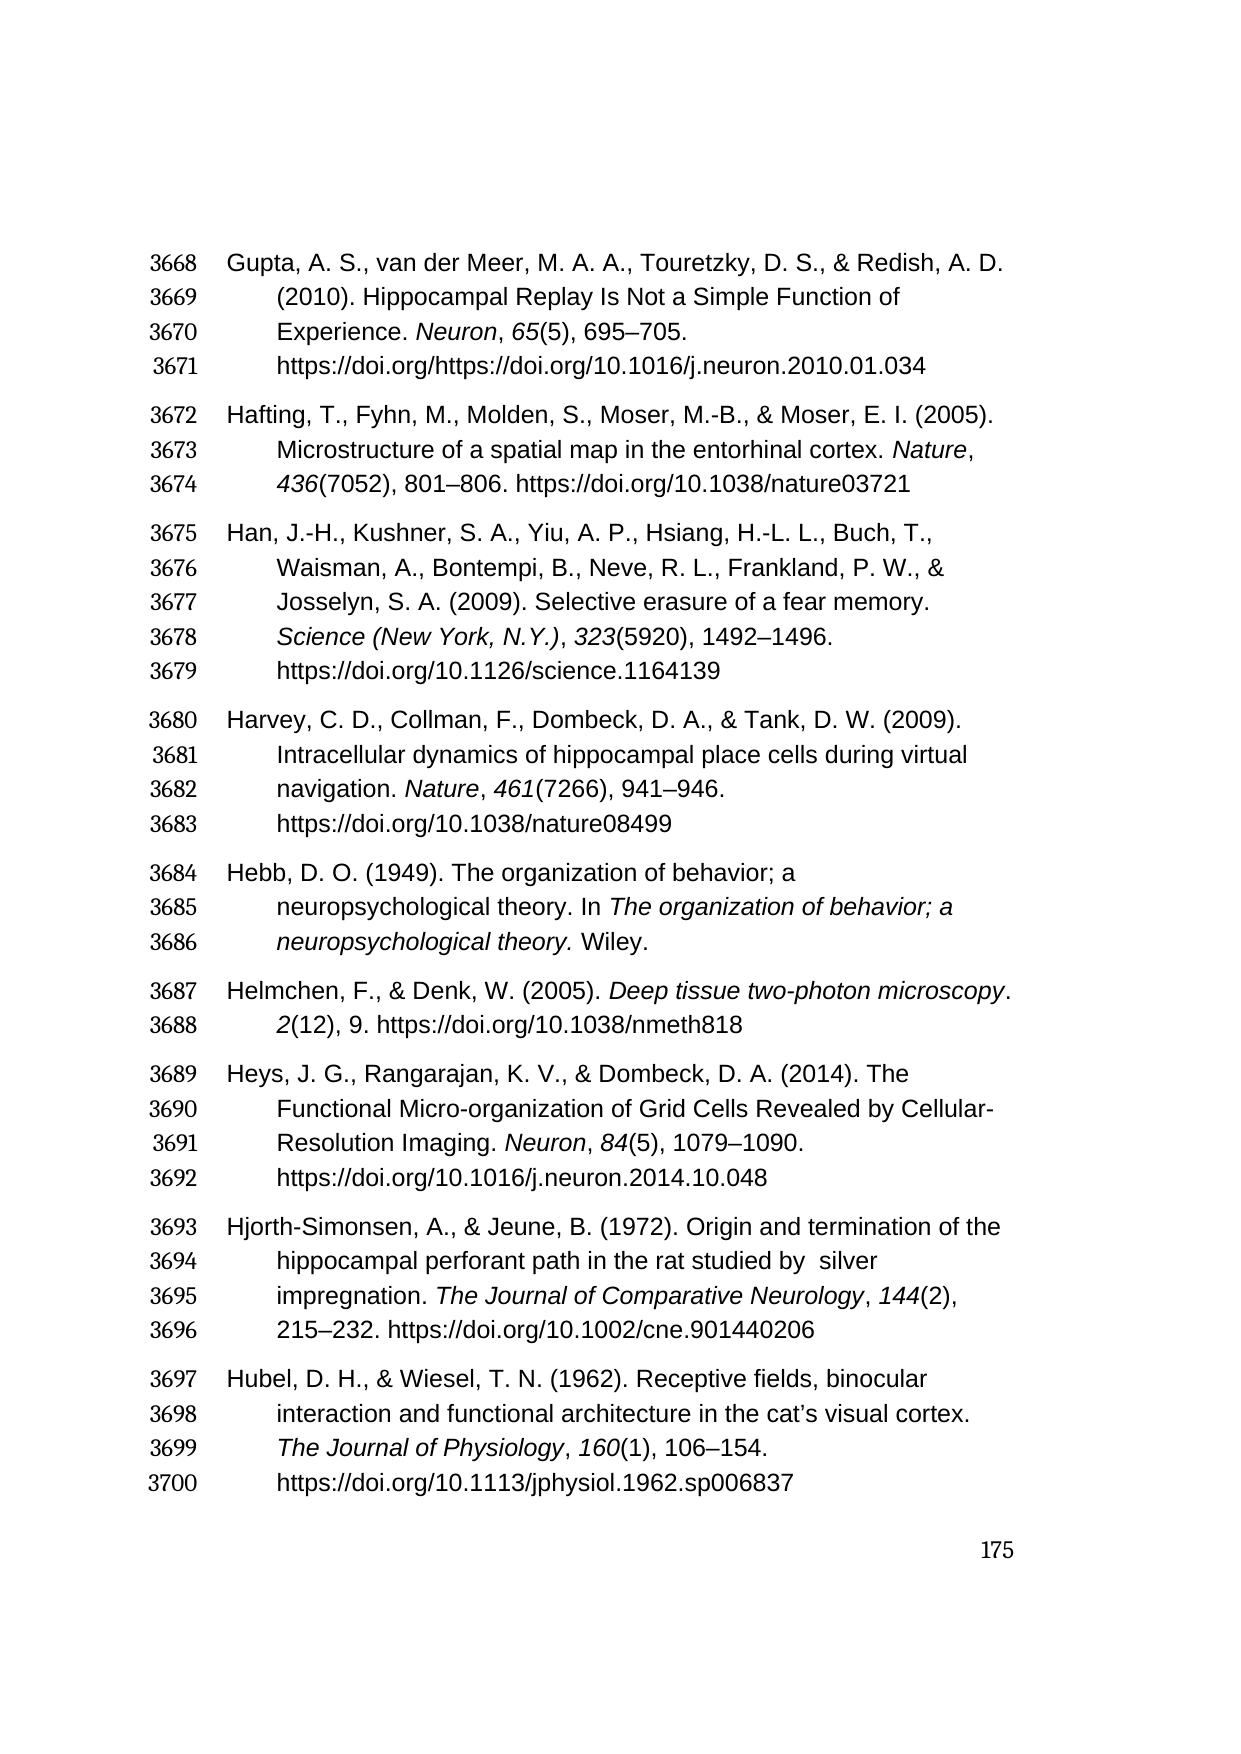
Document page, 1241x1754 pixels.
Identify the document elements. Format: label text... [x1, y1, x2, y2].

text Hafting, T., Fyhn, M., Molden, S., Moser, M.-B., & Moser, E. I. (2005). Microstructure of a spatial map in the entorhinal cortex. Nature, 436(7052), 801–806. https://doi.org/10.1038/nature03721 [226, 400, 1014, 498]
text Hebb, D. O. (1949). The organization of behavior; a neuropsychological theory. In The organization of behavior; a neuropsychological theory. Wiley. [226, 858, 1014, 955]
text Gupta, A. S., van der Meer, M. A. A., Touretzky, D. S., & Redish, A. D. (2010). Hippocampal Replay Is Not a Simple Function of Experience. Neuron, 65(5), 695–705. https://doi.org/https://doi.org/10.1016/j.neuron.2010.01.034 [226, 248, 1014, 380]
text Han, J.-H., Kushner, S. A., Yiu, A. P., Hsiang, H.-L. L., Buch, T., Waisman, A., Bontempi, B., Neve, R. L., Frankland, P. W., & Josselyn, S. A. (2009). Selective erasure of a fear memory. Science (New York, N.Y.), 323(5920), 1492–1496. https://doi.org/10.1126/science.1164139 [226, 518, 1014, 685]
text Harvey, C. D., Collman, F., Dombeck, D. A., & Tank, D. W. (2009). Intracellular dynamics of hippocampal place cells during virtual navigation. Nature, 461(7266), 941–946. https://doi.org/10.1038/nature08499 [226, 705, 1014, 837]
text Heys, J. G., Rangarajan, K. V., & Dombeck, D. A. (2014). The Functional Micro-organization of Grid Cells Revealed by Cellular-Resolution Imaging. Neuron, 84(5), 1079–1090. https://doi.org/10.1016/j.neuron.2014.10.048 [226, 1059, 1014, 1191]
text Hubel, D. H., & Wiesel, T. N. (1962). Receptive fields, binocular interaction and functional architecture in the cat’s visual cortex. The Journal of Physiology, 160(1), 106–154. https://doi.org/10.1113/jphysiol.1962.sp006837 [226, 1364, 1014, 1496]
text Helmchen, F., & Denk, W. (2005). Deep tissue two-photon microscopy. 2(12), 9. https://doi.org/10.1038/nmeth818 [226, 976, 1014, 1039]
text Hjorth-Simonsen, A., & Jeune, B. (1972). Origin and termination of the hippocampal perforant path in the rat studied by silver impregnation. The Journal of Comparative Neurology, 144(2), 215–232. https://doi.org/10.1002/cne.901440206 [226, 1212, 1014, 1344]
